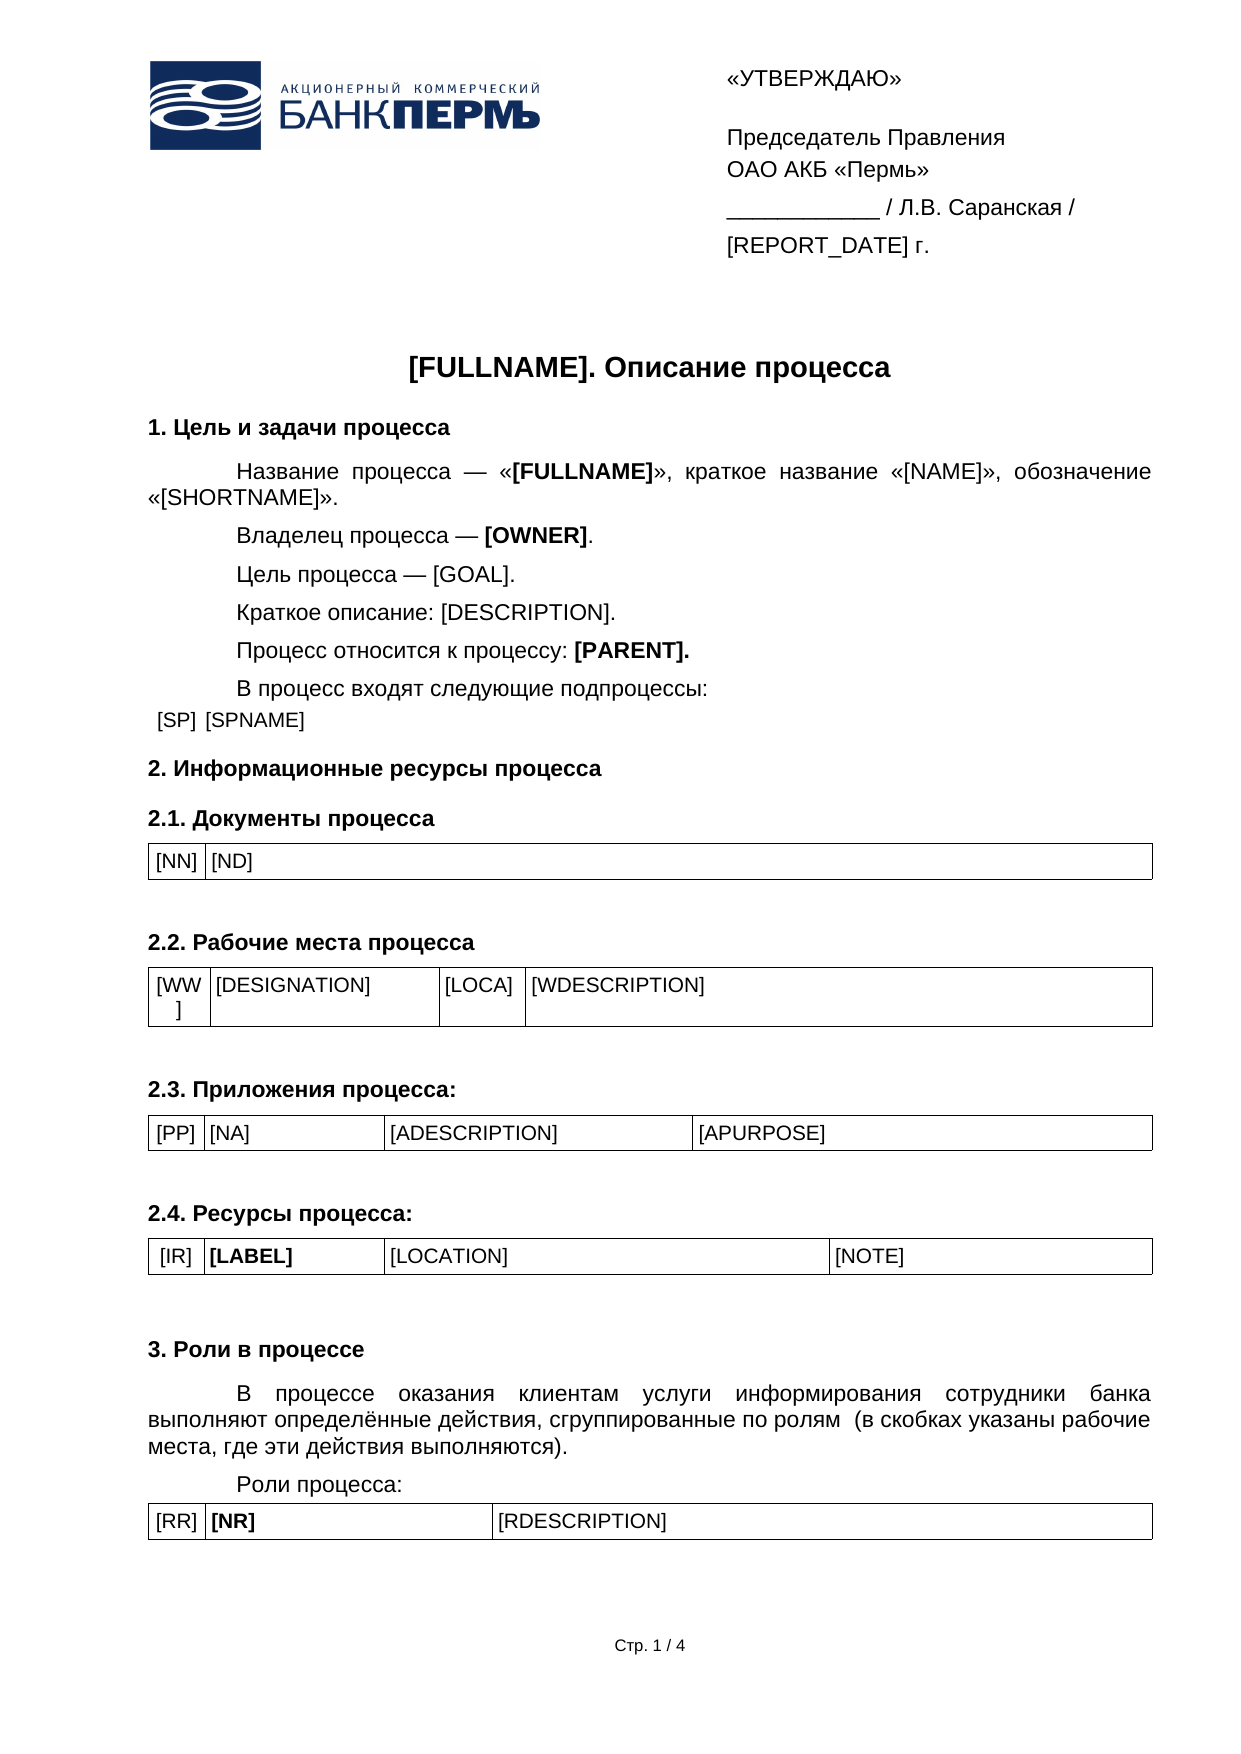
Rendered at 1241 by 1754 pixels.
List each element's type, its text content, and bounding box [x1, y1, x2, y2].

table_cell [148, 265, 612, 301]
table_header [148, 59, 612, 149]
table_header [LABEL] [205, 1239, 384, 1274]
table_header [RDESCRIPTION] [493, 1504, 1152, 1539]
text Краткое описание: [DESCRIPTION]. [148, 599, 1152, 625]
text Цель процесса — [GOAL]. [148, 561, 1152, 587]
table_cell [148, 188, 612, 265]
table_header [PP] [149, 1116, 204, 1150]
picture [150, 61, 540, 150]
table_header [LOCATION] [385, 1239, 829, 1274]
table_header [DESIGNATION] [211, 968, 439, 1026]
text Процесс относится к процессу: [PARENT]. [148, 637, 1152, 663]
table_header [NR] [206, 1504, 492, 1539]
table_header [RR] [149, 1504, 205, 1539]
subtitle Информационные ресурсы процесса [148, 755, 1152, 781]
subtitle Ресурсы процесса: [148, 1200, 1152, 1227]
table_header [IR] [149, 1239, 204, 1274]
table_header [LOCA] [440, 968, 525, 1026]
text В процесс входят следующие подпроцессы: [148, 675, 1152, 702]
table_cell [715, 265, 1152, 301]
subtitle [FULLNAME]. Описание процесса [148, 351, 1152, 384]
table_header [NA] [205, 1116, 384, 1150]
table_header [ND] [206, 844, 1152, 879]
table_header [612, 59, 715, 188]
table_cell [612, 188, 715, 265]
table_header [SP] [148, 708, 205, 731]
text Роли процесса: [148, 1471, 1152, 1497]
subtitle Роли в процессе [148, 1336, 1152, 1362]
subtitle Документы процесса [148, 805, 1152, 831]
table_header [NN] [149, 844, 205, 879]
table_header [WDESCRIPTION] [526, 968, 1152, 1026]
table_header [SPNAME] [205, 708, 1152, 731]
table_header [APURPOSE] [693, 1116, 1152, 1150]
table_header [148, 150, 612, 188]
table_header [WW] [149, 968, 210, 1026]
text Владелец процесса — [OWNER]. [148, 522, 1152, 549]
subtitle Рабочие места процесса [148, 929, 1152, 955]
table_cell ____________ / Л.В. Саранская / [REPORT_DATE] г. [715, 188, 1152, 265]
text Название процесса — «[FULLNAME]», краткое название «[NAME]», обозначение «[SHORTNAME]». [148, 458, 1152, 510]
table_header [ADESCRIPTION] [385, 1116, 692, 1150]
subtitle Приложения процесса: [148, 1076, 1152, 1103]
table_cell [612, 265, 715, 301]
text В процессе оказания клиентам услуги информирования сотрудники банка выполняют определённые действия, сгруппированные по ролям (в скобках указаны рабочие места, где эти действия выполняются). [148, 1380, 1152, 1459]
subtitle Цель и задачи процесса [148, 414, 1152, 440]
table_header «УТВЕРЖДАЮ» Председатель Правления ОАО АКБ «Пермь» [715, 59, 1152, 188]
table_header [NOTE] [830, 1239, 1152, 1274]
